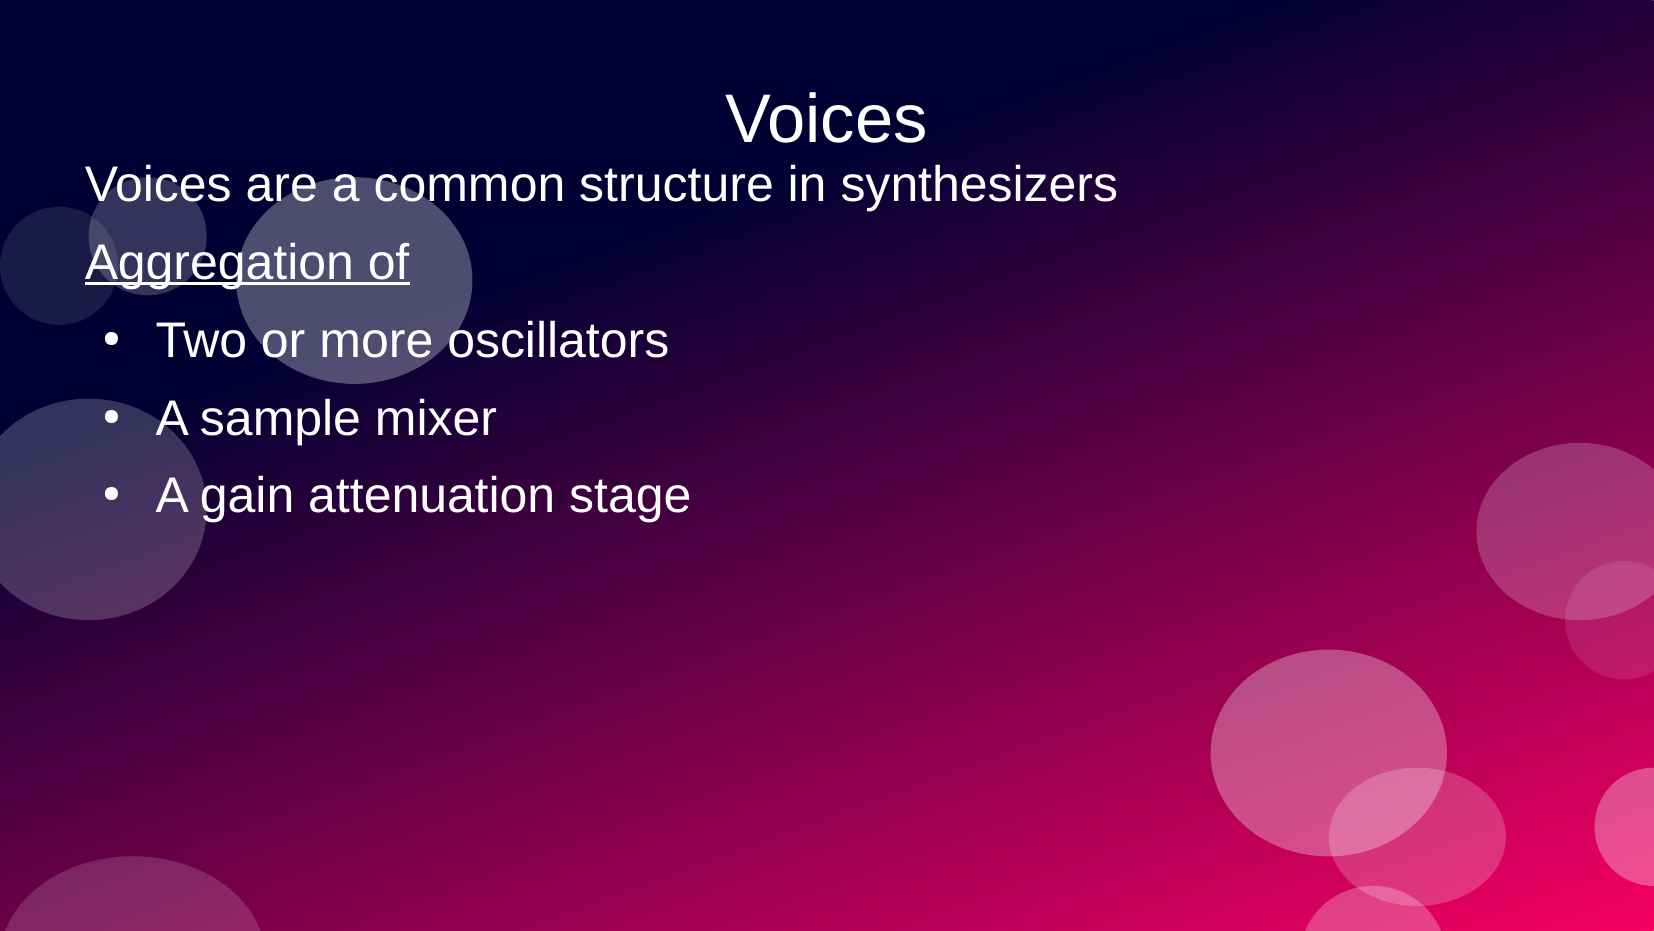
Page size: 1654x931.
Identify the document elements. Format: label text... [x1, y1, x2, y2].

list Voices are a common structure in synthesizers Aggregation of Two or more oscillators A sample mixer A gain attenuation stage [84, 156, 1562, 901]
title Voices [88, 37, 1565, 200]
